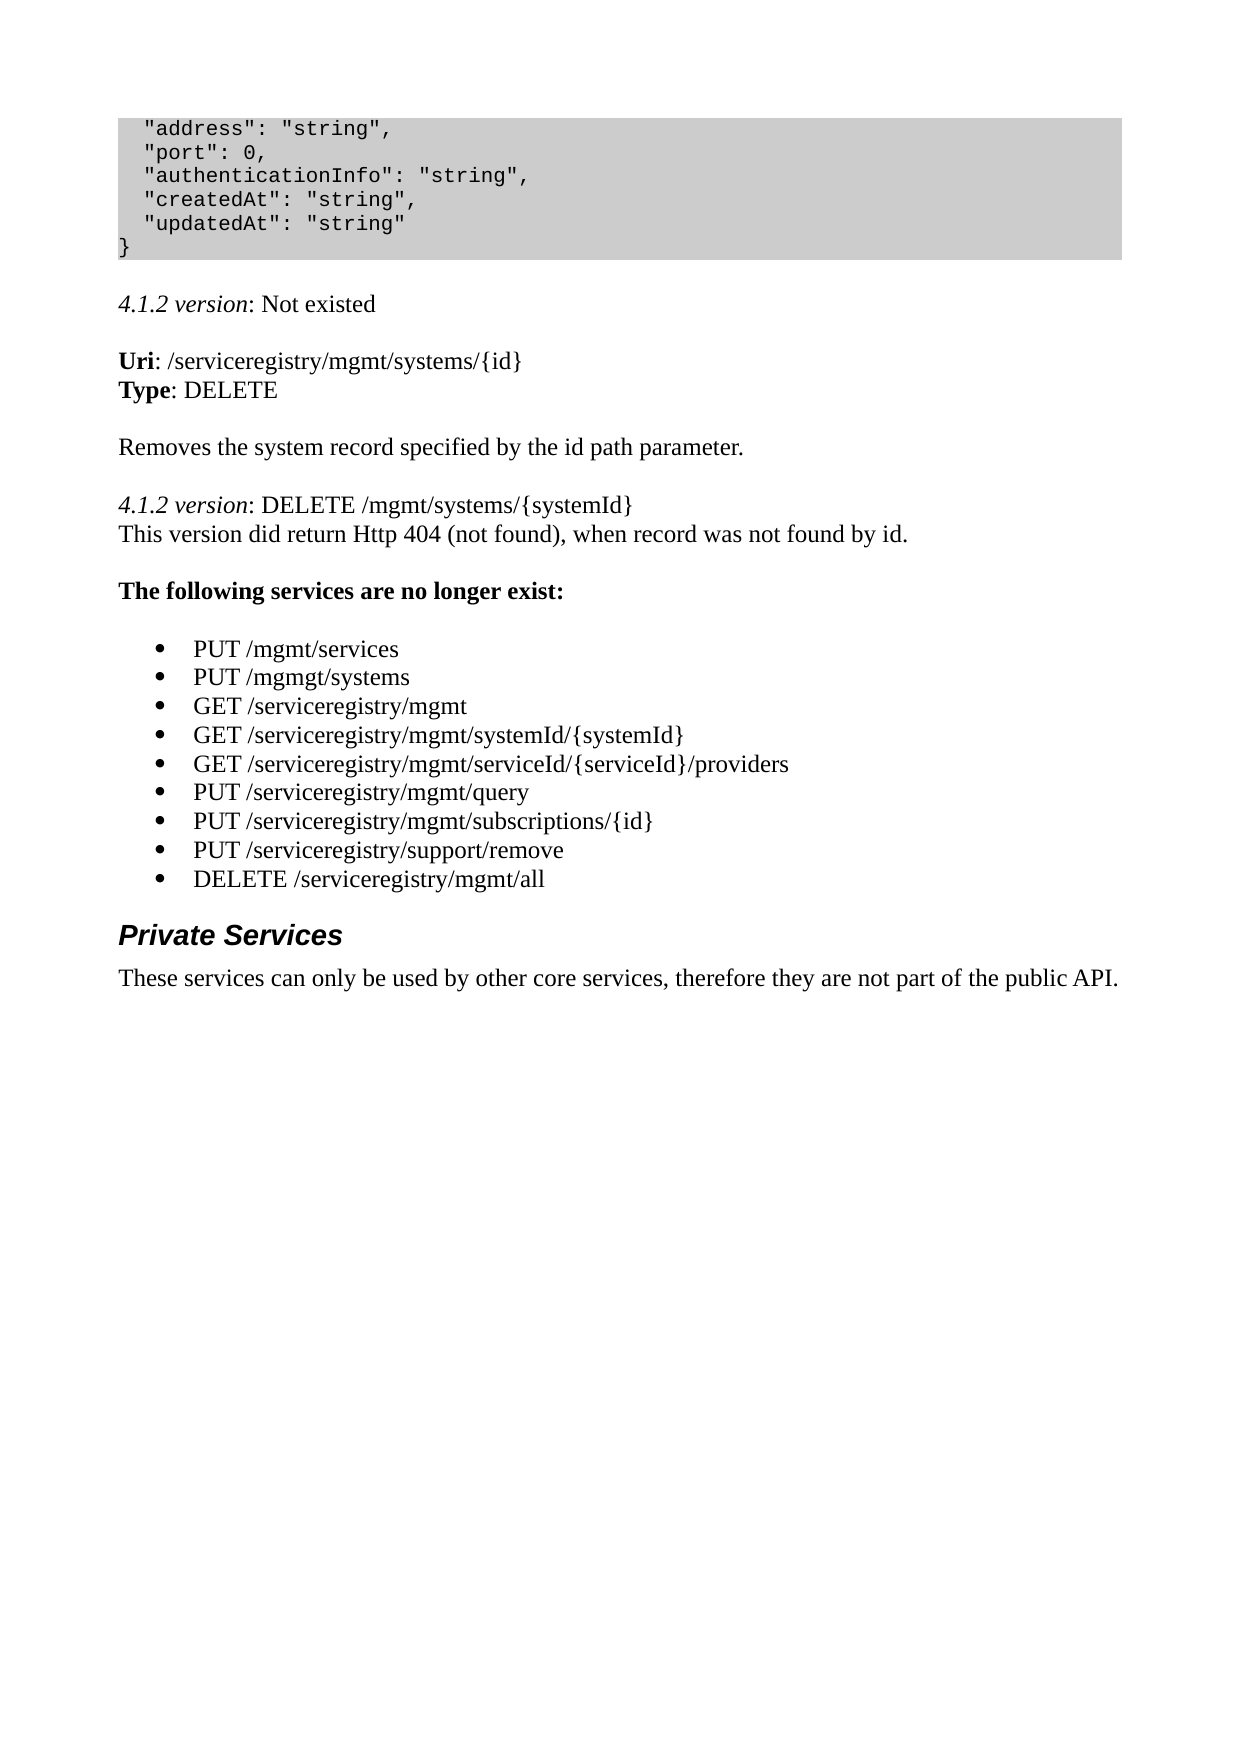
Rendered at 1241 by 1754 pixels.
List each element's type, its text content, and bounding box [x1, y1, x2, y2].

text This version did return Http 404 (not found), when record was not found by id. [118, 519, 1122, 547]
list GET /serviceregistry/mgmt [156, 691, 1122, 720]
list PUT /mgmgt/systems [156, 662, 1122, 691]
subtitle Private Services [118, 917, 1122, 951]
list PUT /serviceregistry/mgmt/query [156, 777, 1122, 806]
text The following services are no longer exist: [118, 576, 1122, 605]
list PUT /serviceregistry/mgmt/subscriptions/{id} [156, 806, 1122, 835]
text "address": "string", [118, 118, 1122, 142]
text "port": 0, [118, 142, 1122, 165]
text These services can only be used by other core services, therefore they are not part of the public API. [118, 963, 1122, 992]
list PUT /mgmt/services [156, 634, 1122, 662]
text Uri: /serviceregistry/mgmt/systems/{id} [118, 346, 1122, 375]
list DELETE /serviceregistry/mgmt/all [156, 864, 1122, 892]
text "createdAt": "string", [118, 189, 1122, 213]
text 4.1.2 version: DELETE /mgmt/systems/{systemId} [118, 490, 1122, 519]
list GET /serviceregistry/mgmt/systemId/{systemId} [156, 720, 1122, 749]
text "authenticationInfo": "string", [118, 165, 1122, 189]
text Type: DELETE [118, 375, 1122, 404]
list GET /serviceregistry/mgmt/serviceId/{serviceId}/providers [156, 749, 1122, 777]
text 4.1.2 version: Not existed [118, 289, 1122, 317]
text Removes the system record specified by the id path parameter. [118, 432, 1122, 461]
text } [118, 236, 1122, 260]
list PUT /serviceregistry/support/remove [156, 835, 1122, 864]
text "updatedAt": "string" [118, 213, 1122, 236]
